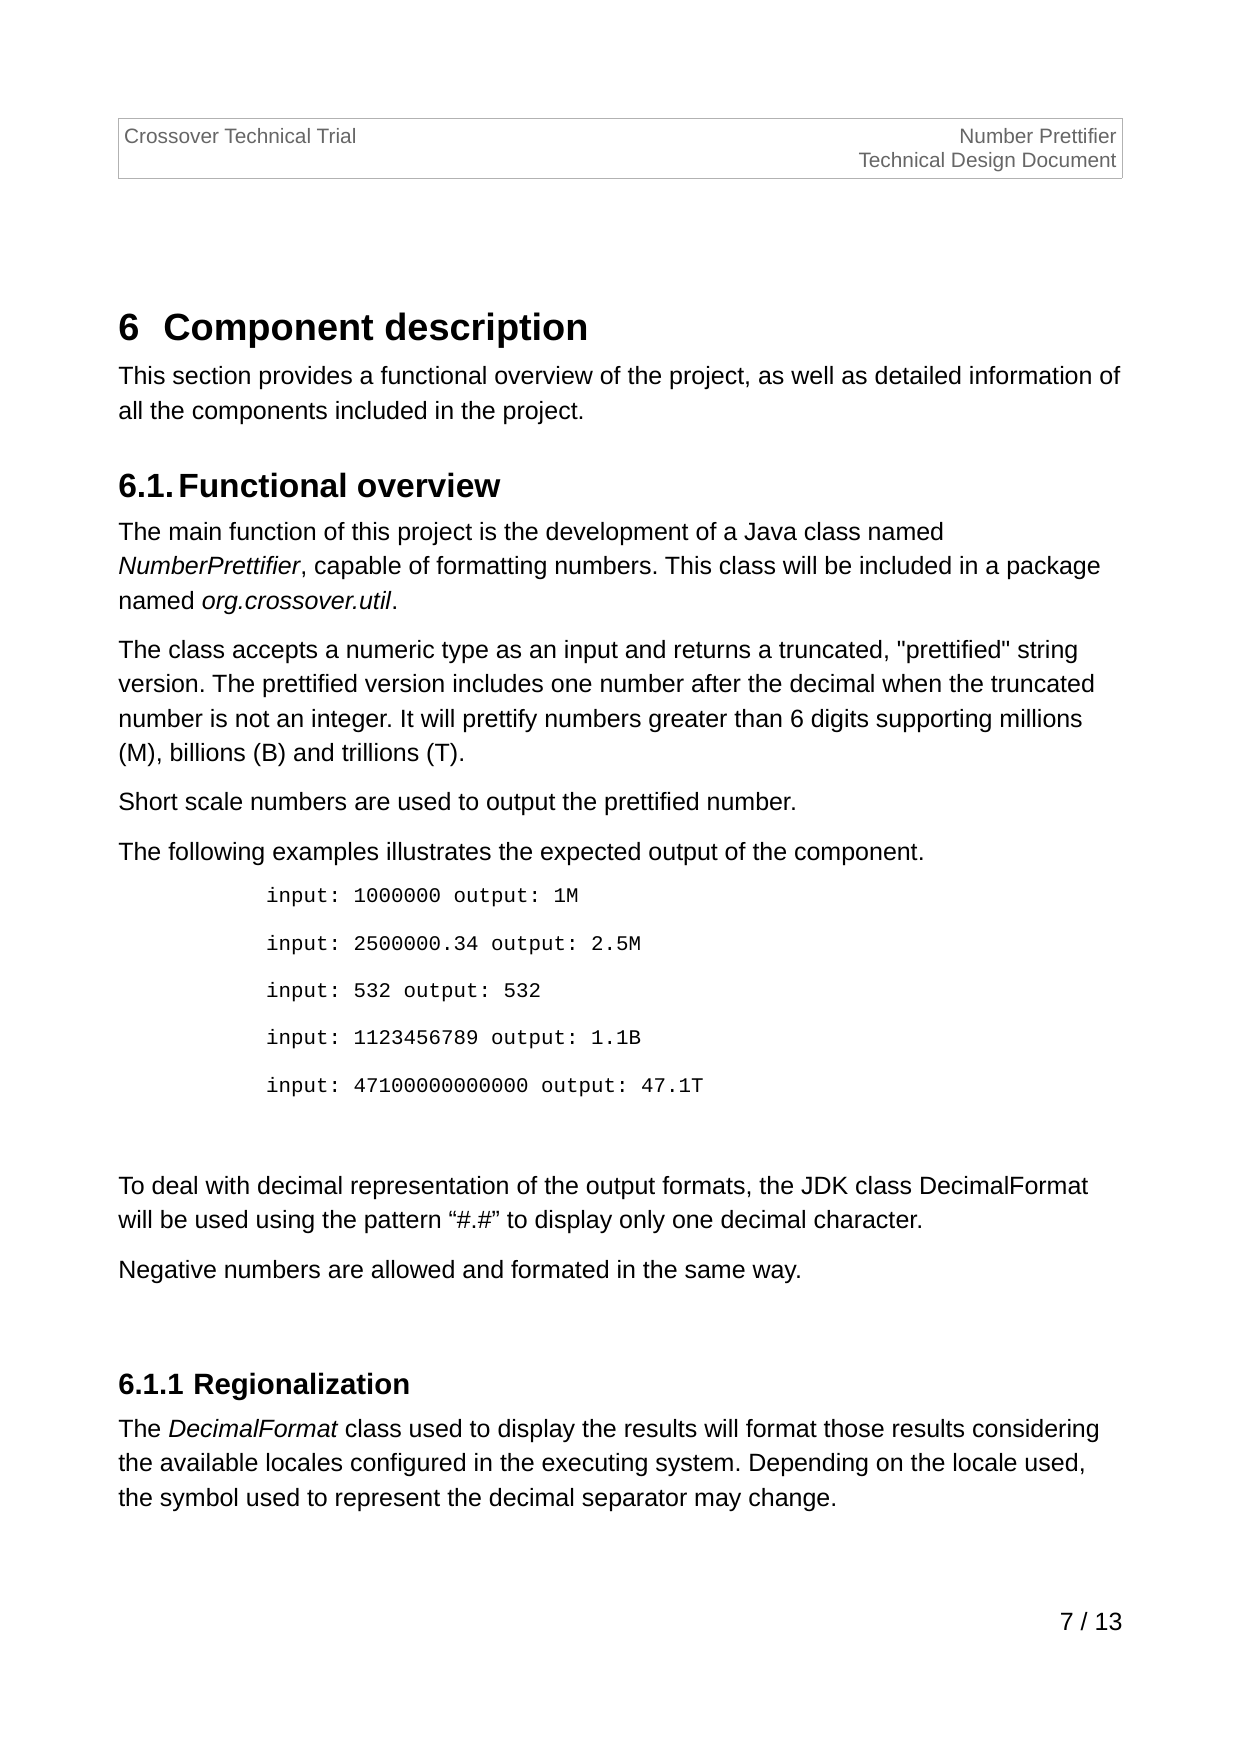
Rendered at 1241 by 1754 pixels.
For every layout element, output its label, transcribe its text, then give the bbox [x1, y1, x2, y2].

subtitle Component description [118, 305, 1122, 349]
text Negative numbers are allowed and formated in the same way. [118, 1254, 1122, 1283]
subtitle Functional overview [118, 466, 1122, 504]
text To deal with decimal representation of the output formats, the JDK class DecimalFormat will be used using the pattern “#.#” to display only one decimal character. [118, 1171, 1122, 1234]
text input: 2500000.34 output: 2.5M [118, 933, 1122, 956]
text Short scale numbers are used to output the prettified number. [118, 787, 1122, 816]
text The main function of this project is the development of a Java class named NumberPrettifier, capable of formatting numbers. This class will be included in a package named org.crossover.util. [118, 517, 1122, 614]
text input: 532 output: 532 [118, 980, 1122, 1004]
text This section provides a functional overview of the project, as well as detailed information of all the components included in the project. [118, 361, 1122, 424]
text input: 1123456789 output: 1.1B [118, 1027, 1122, 1051]
text The DecimalFormat class used to display the results will format those results considering the available locales configured in the executing system. Depending on the locale used, the symbol used to represent the decimal separator may change. [118, 1413, 1122, 1511]
text The following examples illustrates the expected output of the component. [118, 836, 1122, 865]
subtitle Regionalization [118, 1367, 1122, 1401]
text The class accepts a numeric type as an input and returns a truncated, "prettified" string version. The prettified version includes one number after the decimal when the truncated number is not an integer. It will prettify numbers greater than 6 digits supporting millions (M), billions (B) and trillions (T). [118, 635, 1122, 767]
text input: 1000000 output: 1M [118, 886, 1122, 909]
text input: 47100000000000 output: 47.1T [118, 1075, 1122, 1098]
